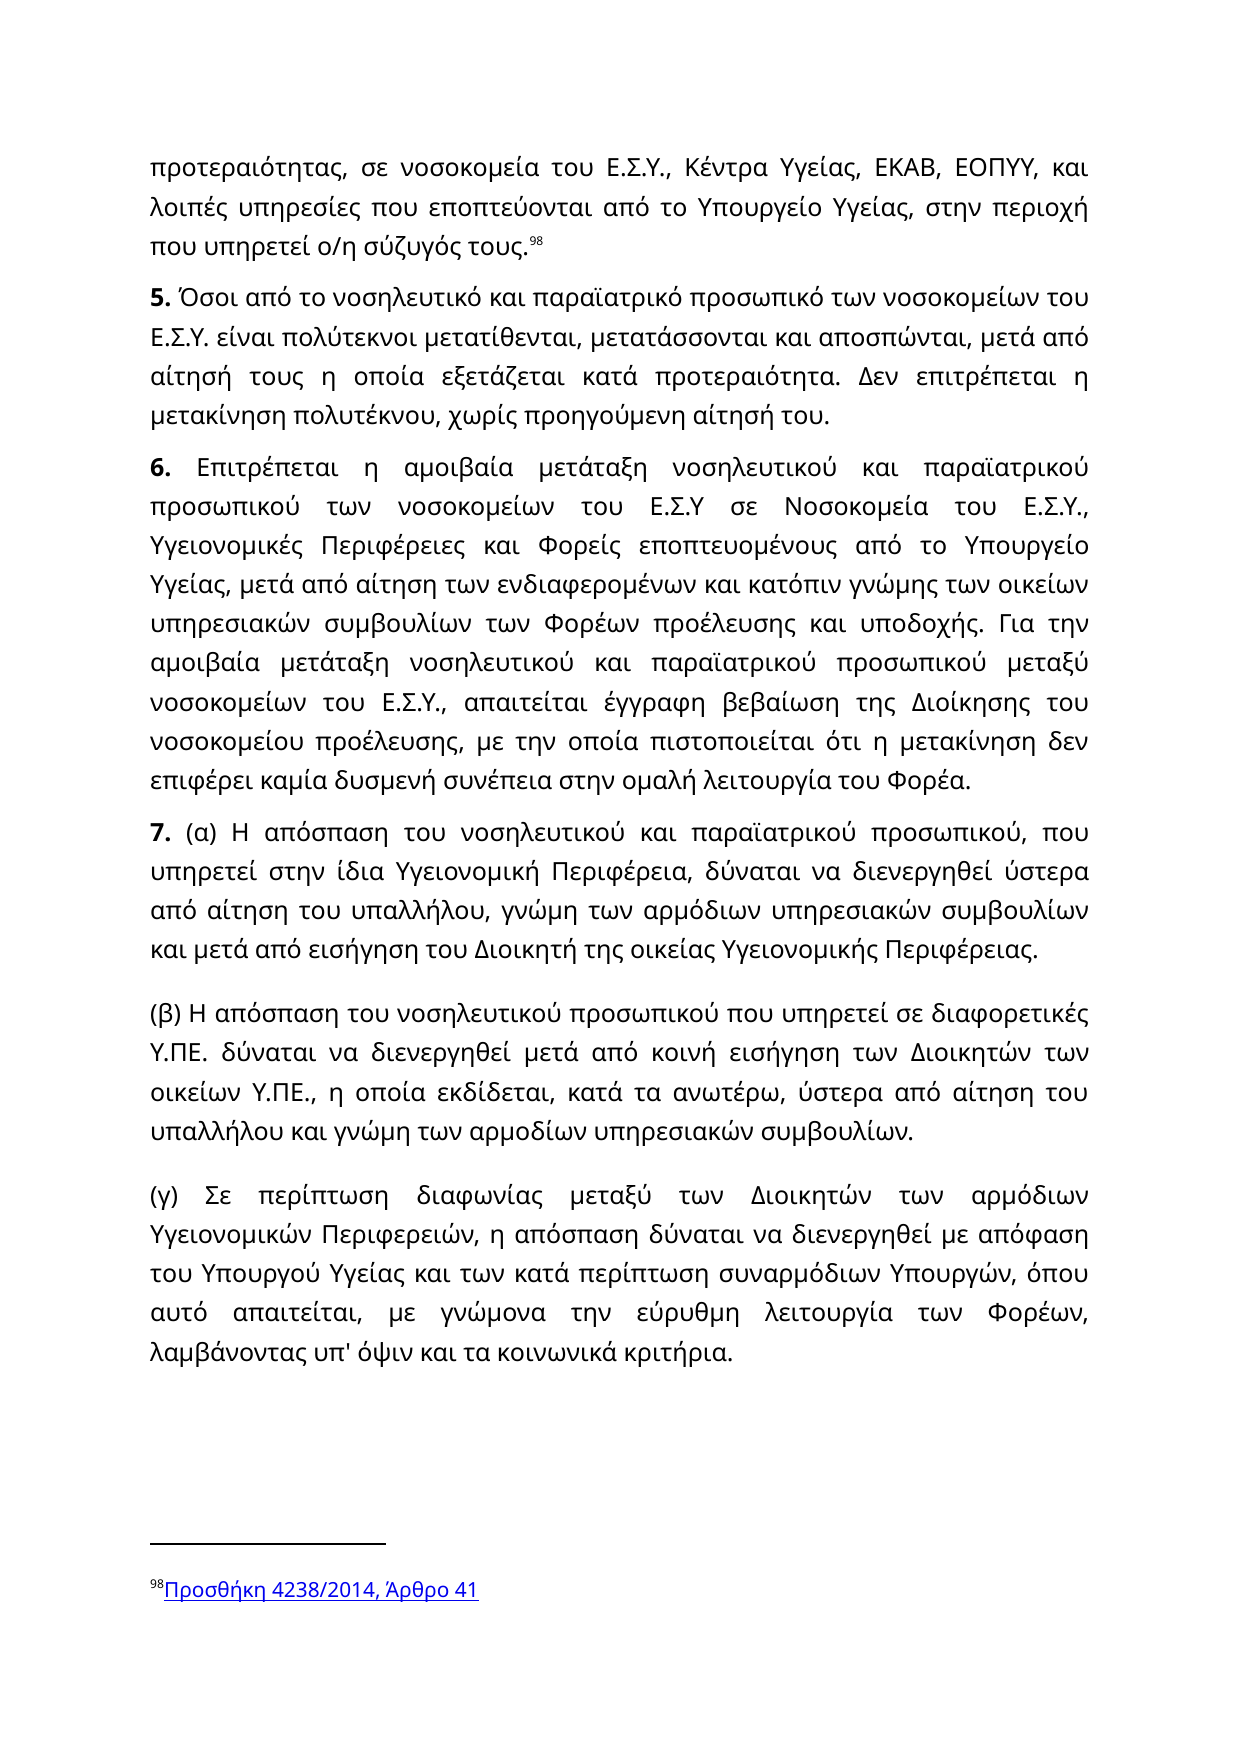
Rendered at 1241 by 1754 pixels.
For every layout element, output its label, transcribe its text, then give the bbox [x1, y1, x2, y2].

text (γ) Σε περίπτωση διαφωνίας μεταξύ των Διοικητών των αρμόδιων Υγειονομικών Περιφερειών, η απόσπαση δύναται να διενεργηθεί με απόφαση του Υπουργού Υγείας και των κατά περίπτωση συναρμόδιων Υπουργών, όπου αυτό απαιτείται, με γνώμονα την εύρυθμη λειτουργία των Φορέων, λαμβάνοντας υπ' όψιν και τα κοινωνικά κριτήρια. [150, 1177, 1090, 1368]
text 7. (α) Η απόσπαση του νοσηλευτικού και παραϊατρικού προσωπικού, που υπηρετεί στην ίδια Υγειονομική Περιφέρεια, δύναται να διενεργηθεί ύστερα από αίτηση του υπαλλήλου, γνώμη των αρμόδιων υπηρεσιακών συμβουλίων και μετά από εισήγηση του Διοικητή της οικείας Υγειονομικής Περιφέρειας. [150, 814, 1090, 966]
text (β) Η απόσπαση του νοσηλευτικού προσωπικού που υπηρετεί σε διαφορετικές Υ.ΠΕ. δύναται να διενεργηθεί μετά από κοινή εισήγηση των Διοικητών των οικείων Υ.ΠΕ., η οποία εκδίδεται, κατά τα ανωτέρω, ύστερα από αίτηση του υπαλλήλου και γνώμη των αρμοδίων υπηρεσιακών συμβουλίων. [150, 996, 1090, 1147]
text προτεραιότητας, σε νοσοκομεία του Ε.Σ.Υ., Κέντρα Υγείας, ΕΚΑΒ, ΕΟΠΥΥ, και λοιπές υπηρεσίες που εποπτεύονται από το Υπουργείο Υγείας, στην περιοχή που υπηρετεί ο/η σύζυγός τους. [150, 150, 1090, 262]
text Προσθήκη 4238/2014, Άρθρο 41 [150, 1576, 1090, 1604]
text 6. Επιτρέπεται η αμοιβαία μετάταξη νοσηλευτικού και παραϊατρικού προσωπικού των νοσοκομείων του Ε.Σ.Υ σε Νοσοκομεία του Ε.Σ.Υ., Υγειονομικές Περιφέρειες και Φορείς εποπτευομένους από το Υπουργείο Υγείας, μετά από αίτηση των ενδιαφερομένων και κατόπιν γνώμης των οικείων υπηρεσιακών συμβουλίων των Φορέων προέλευσης και υποδοχής. Για την αμοιβαία μετάταξη νοσηλευτικού και παραϊατρικού προσωπικού μεταξύ νοσοκομείων του Ε.Σ.Υ., απαιτείται έγγραφη βεβαίωση της Διοίκησης του νοσοκομείου προέλευσης, με την οποία πιστοποιείται ότι η μετακίνηση δεν επιφέρει καμία δυσμενή συνέπεια στην ομαλή λειτουργία του Φορέα. [150, 449, 1090, 797]
text 5. Όσοι από το νοσηλευτικό και παραϊατρικό προσωπικό των νοσοκομείων του Ε.Σ.Υ. είναι πολύτεκνοι μετατίθενται, μετατάσσονται και αποσπώνται, μετά από αίτησή τους η οποία εξετάζεται κατά προτεραιότητα. Δεν επιτρέπεται η μετακίνηση πολυτέκνου, χωρίς προηγούμενη αίτησή του. [150, 280, 1090, 432]
